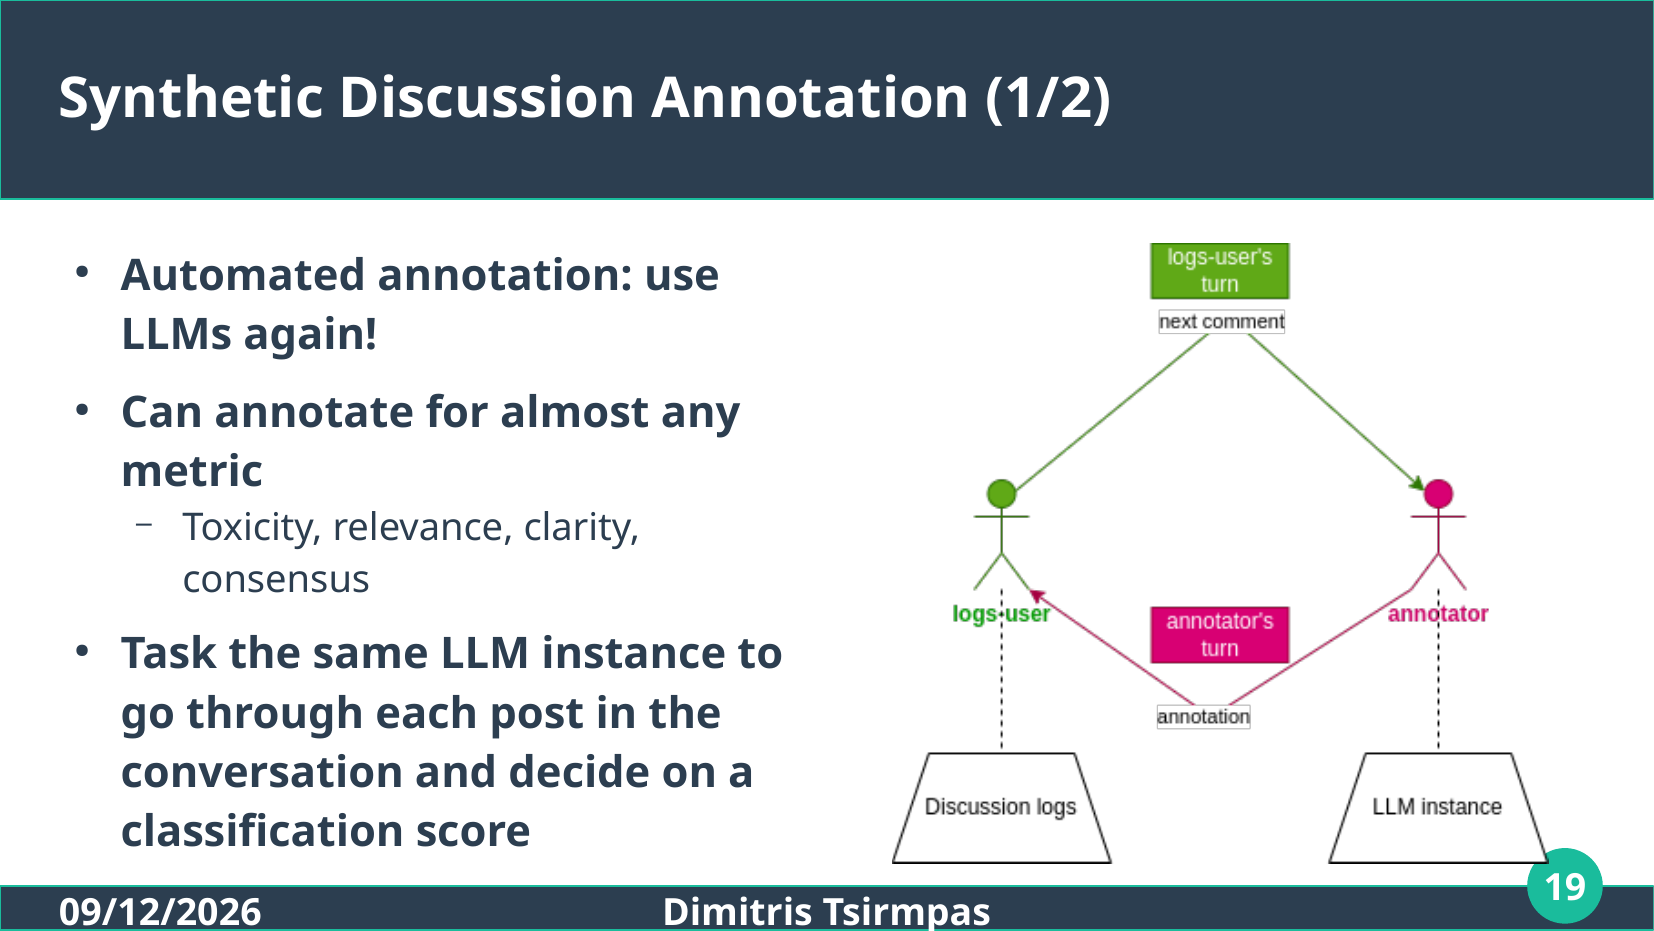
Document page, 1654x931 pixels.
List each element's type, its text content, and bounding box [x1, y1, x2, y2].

title Synthetic Discussion Annotation (1/2) [59, 37, 1595, 155]
list Automated annotation: use LLMs again! Can annotate for almost any metric Toxicity, relevance, clarity, consensus Task the same LLM instance to go through each post in the conversation and decide on a classification score [59, 243, 809, 864]
picture [892, 243, 1549, 864]
